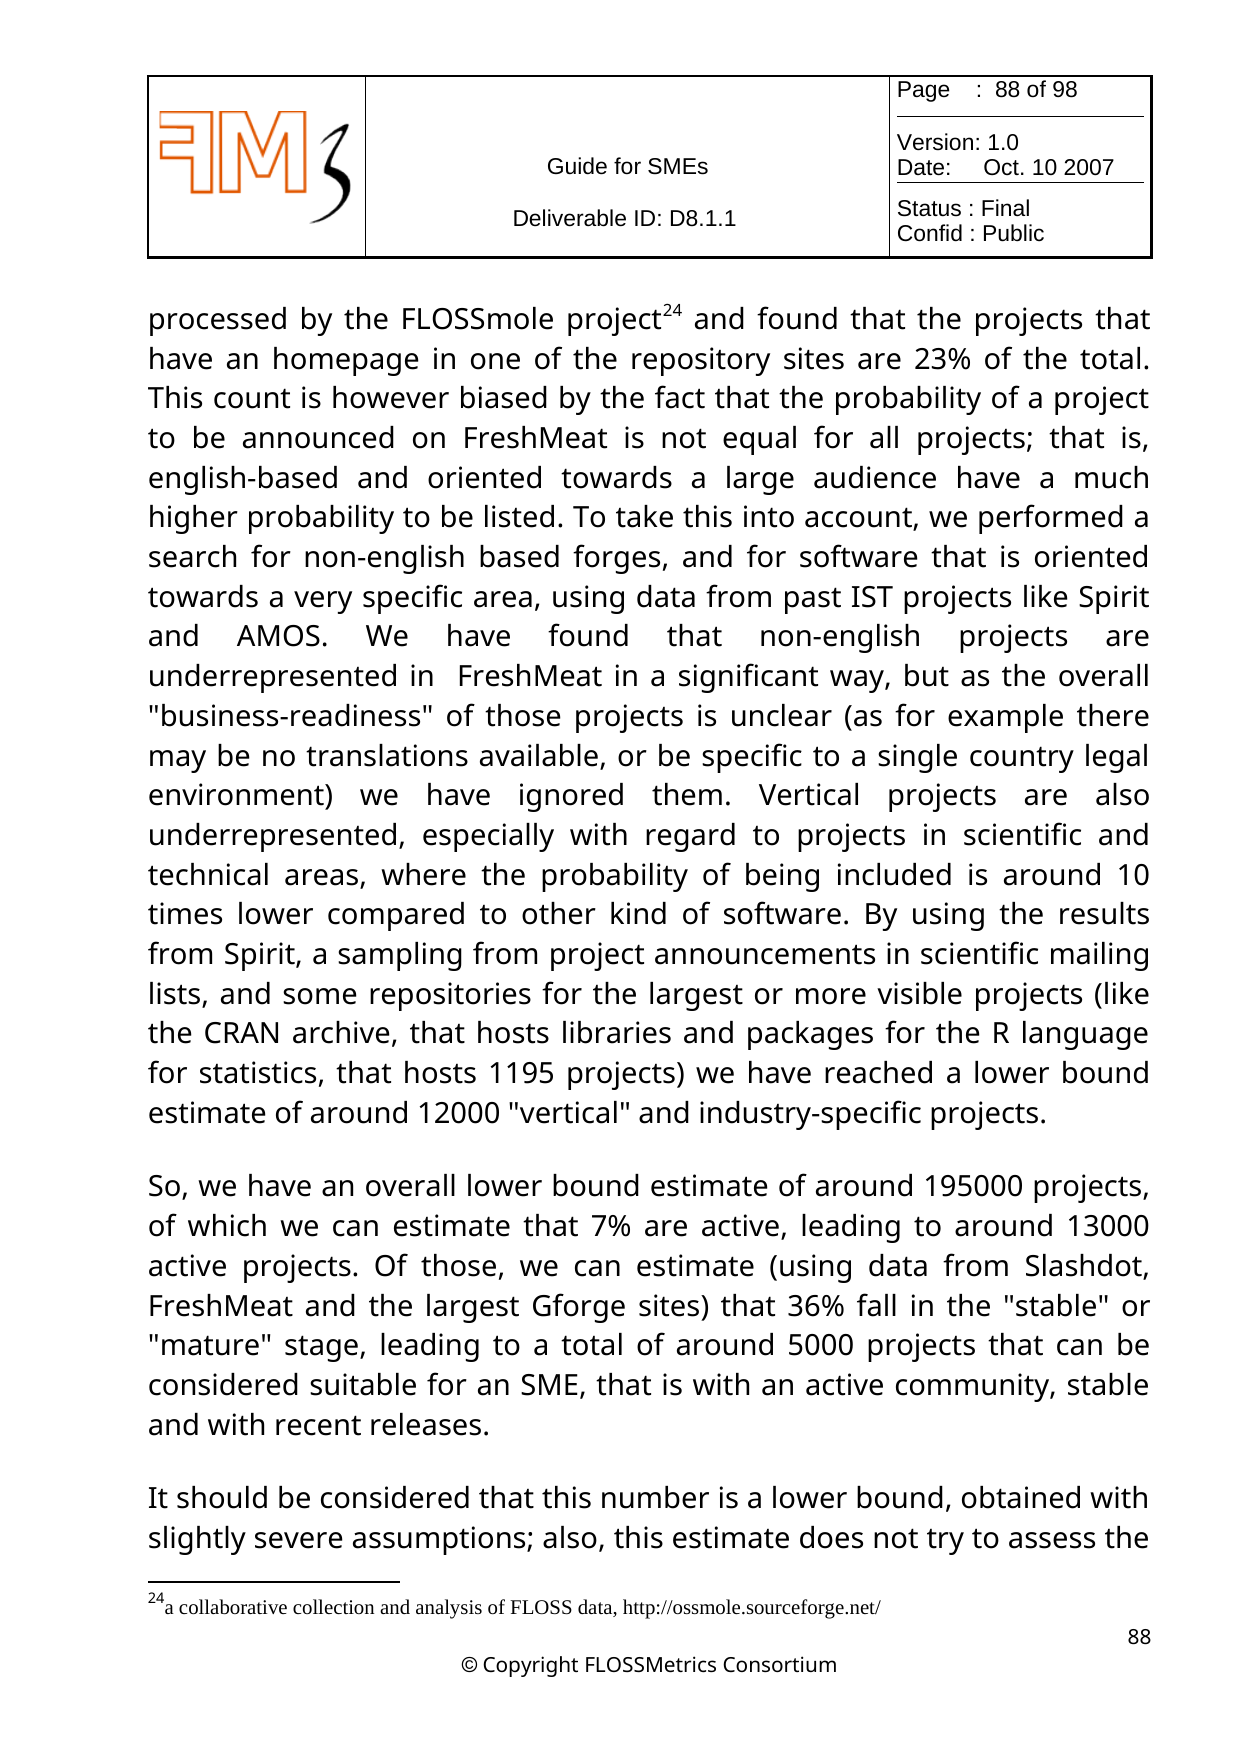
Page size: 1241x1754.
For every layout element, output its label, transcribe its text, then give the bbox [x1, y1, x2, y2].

text a collaborative collection and analysis of FLOSS data, http://ossmole.sourceforge.net/ [148, 1588, 1151, 1622]
text So, we have an overall lower bound estimate of around 195000 projects, of which we can estimate that 7% are active, leading to around 13000 active projects. Of those, we can estimate (using data from Slashdot, FreshMeat and the largest Gforge sites) that 36% fall in the "stable" or "mature" stage, leading to a total of around 5000 projects that can be considered suitable for an SME, that is with an active community, stable and with recent releases. [148, 1166, 1151, 1443]
text processed by the FLOSSmole project and found that the projects that have an homepage in one of the repository sites are 23% of the total. This count is however biased by the fact that the probability of a project to be announced on FreshMeat is not equal for all projects; that is, english-based and oriented towards a large audience have a much higher probability to be listed. To take this into account, we performed a search for non-english based forges, and for software that is oriented towards a very specific area, using data from past IST projects like Spirit and AMOS. We have found that non-english projects are underrepresented in FreshMeat in a significant way, but as the overall "business-readiness" of those projects is unclear (as for example there may be no translations available, or be specific to a single country legal environment) we have ignored them. Vertical projects are also underrepresented, especially with regard to projects in scientific and technical areas, where the probability of being included is around 10 times lower compared to other kind of software. By using the results from Spirit, a sampling from project announcements in scientific mailing lists, and some repositories for the largest or more visible projects (like the CRAN archive, that hosts libraries and packages for the R language for statistics, that hosts 1195 projects) we have reached a lower bound estimate of around 12000 "vertical" and industry-specific projects. [148, 298, 1151, 1132]
picture [159, 111, 351, 224]
text It should be considered that this number is a lower bound, obtained with slightly severe assumptions; also, this estimate does not try to assess the [148, 1478, 1151, 1557]
